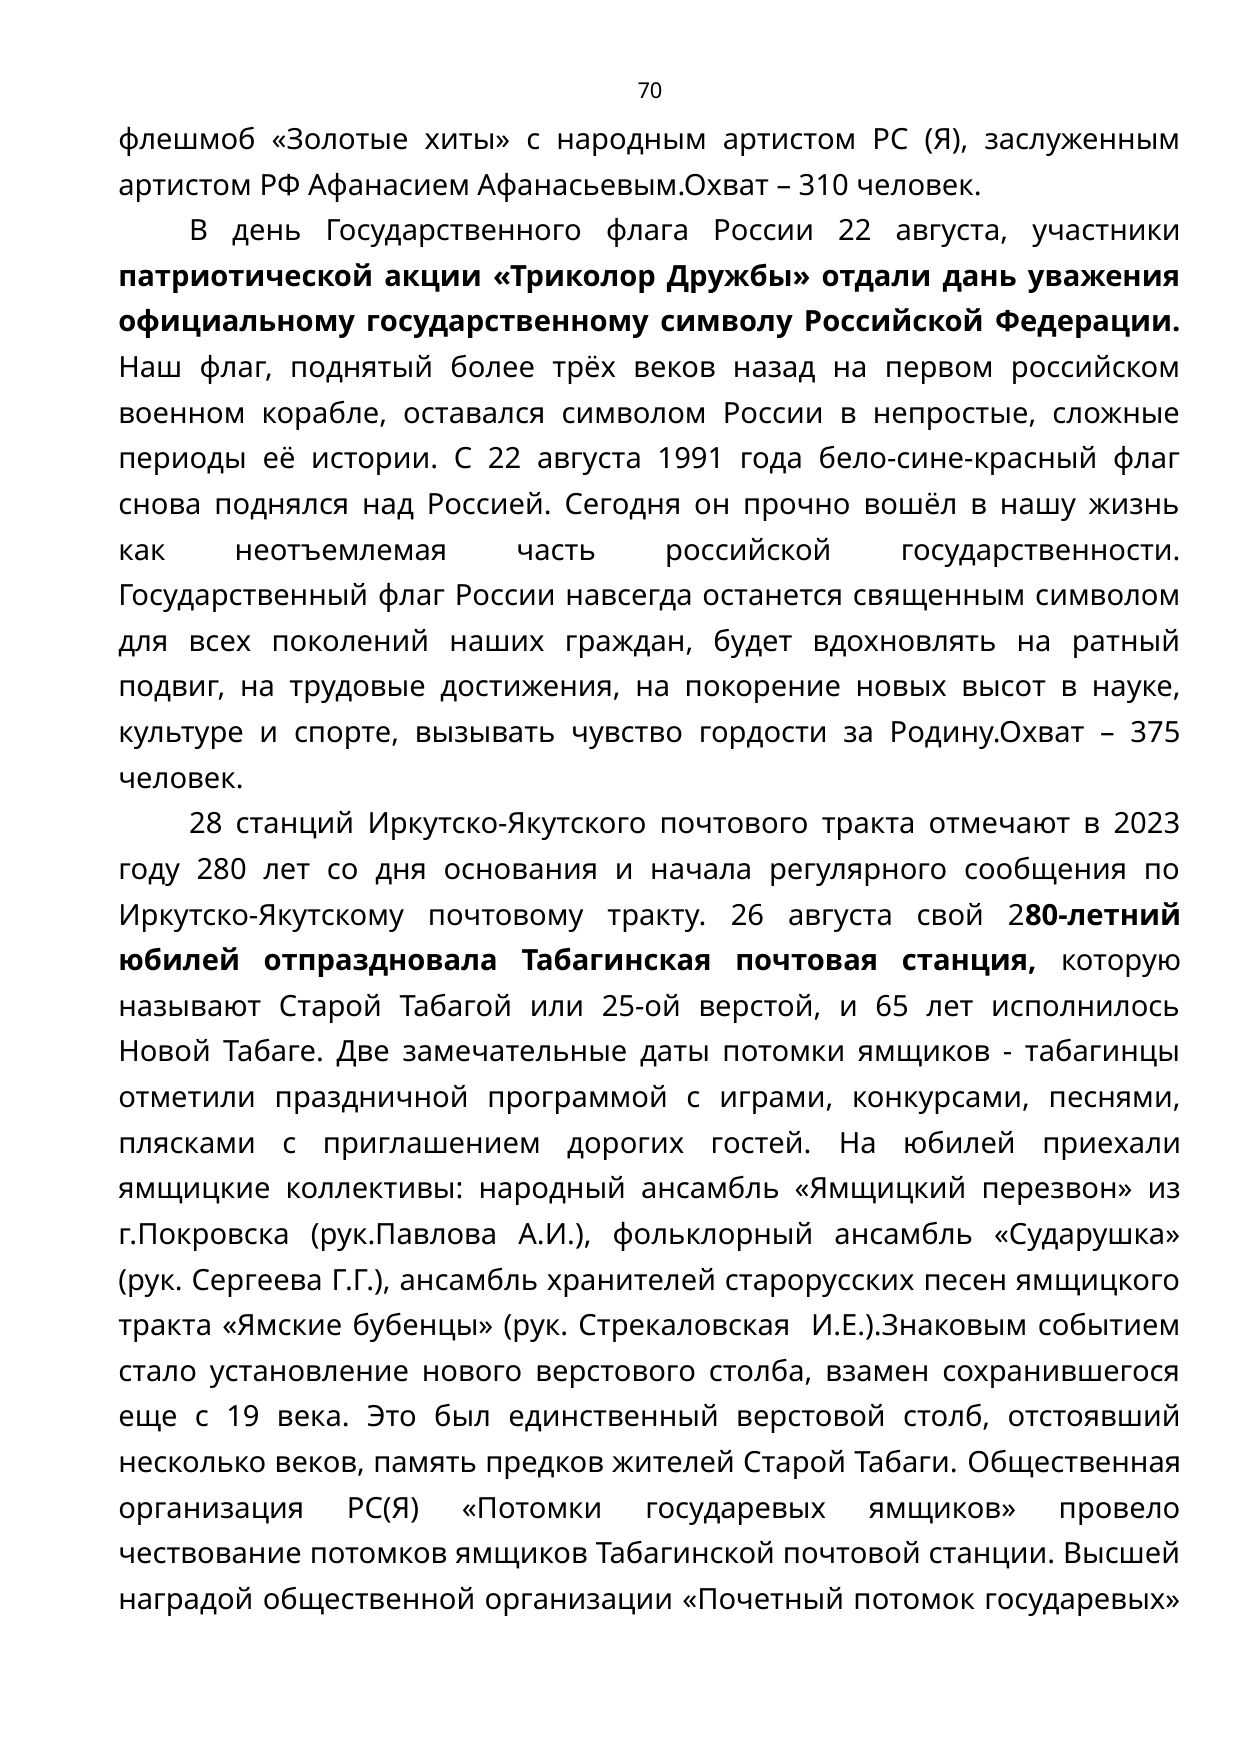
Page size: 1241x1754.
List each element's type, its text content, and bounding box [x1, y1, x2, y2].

text флешмоб «Золотые хиты» с народным артистом РС (Я), заслуженным артистом РФ Афанасием Афанасьевым.Охват – 310 человек. [118, 118, 1181, 203]
text 28 станций Иркутско-Якутского почтового тракта отмечают в 2023 году 280 лет со дня основания и начала регулярного сообщения по Иркутско-Якутскому почтовому тракту. 26 августа свой 280-летний юбилей отпраздновала Табагинская почтовая станция, которую называют Старой Табагой или 25-ой верстой, и 65 лет исполнилось Новой Табаге. Две замечательные даты потомки ямщиков - табагинцы отметили праздничной программой с играми, конкурсами, песнями, плясками с приглашением дорогих гостей. На юбилей приехали ямщицкие коллективы: народный ансамбль «Ямщицкий перезвон» из г.Покровска (рук.Павлова А.И.), фольклорный ансамбль «Сударушка» (рук. Сергеева Г.Г.), ансамбль хранителей старорусских песен ямщицкого тракта «Ямские бубенцы» (рук. Стрекаловская И.Е.).Знаковым событием стало установление нового верстового столба, взамен сохранившегося еще с 19 века. Это был единственный верстовой столб, отстоявший несколько веков, память предков жителей Старой Табаги. Общественная организация РС(Я) «Потомки государевых ямщиков» провело чествование потомков ямщиков Табагинской почтовой станции. Высшей наградой общественной организации «Почетный потомок государевых» [118, 802, 1181, 1618]
text В день Государственного флага России 22 августа, участники патриотической акции «Триколор Дружбы» отдали дань уважения официальному государственному символу Российской Федерации. Наш флаг, поднятый более трёх веков назад на первом российском военном корабле, оставался символом России в непростые, сложные периоды её истории. С 22 августа 1991 года бело-сине-красный флаг снова поднялся над Россией. Сегодня он прочно вошёл в нашу жизнь как неотъемлемая часть российской государственности. Государственный флаг России навсегда останется священным символом для всех поколений наших граждан, будет вдохновлять на ратный подвиг, на трудовые достижения, на покорение новых высот в науке, культуре и спорте, вызывать чувство гордости за Родину.Охват – 375 человек. [118, 209, 1181, 797]
